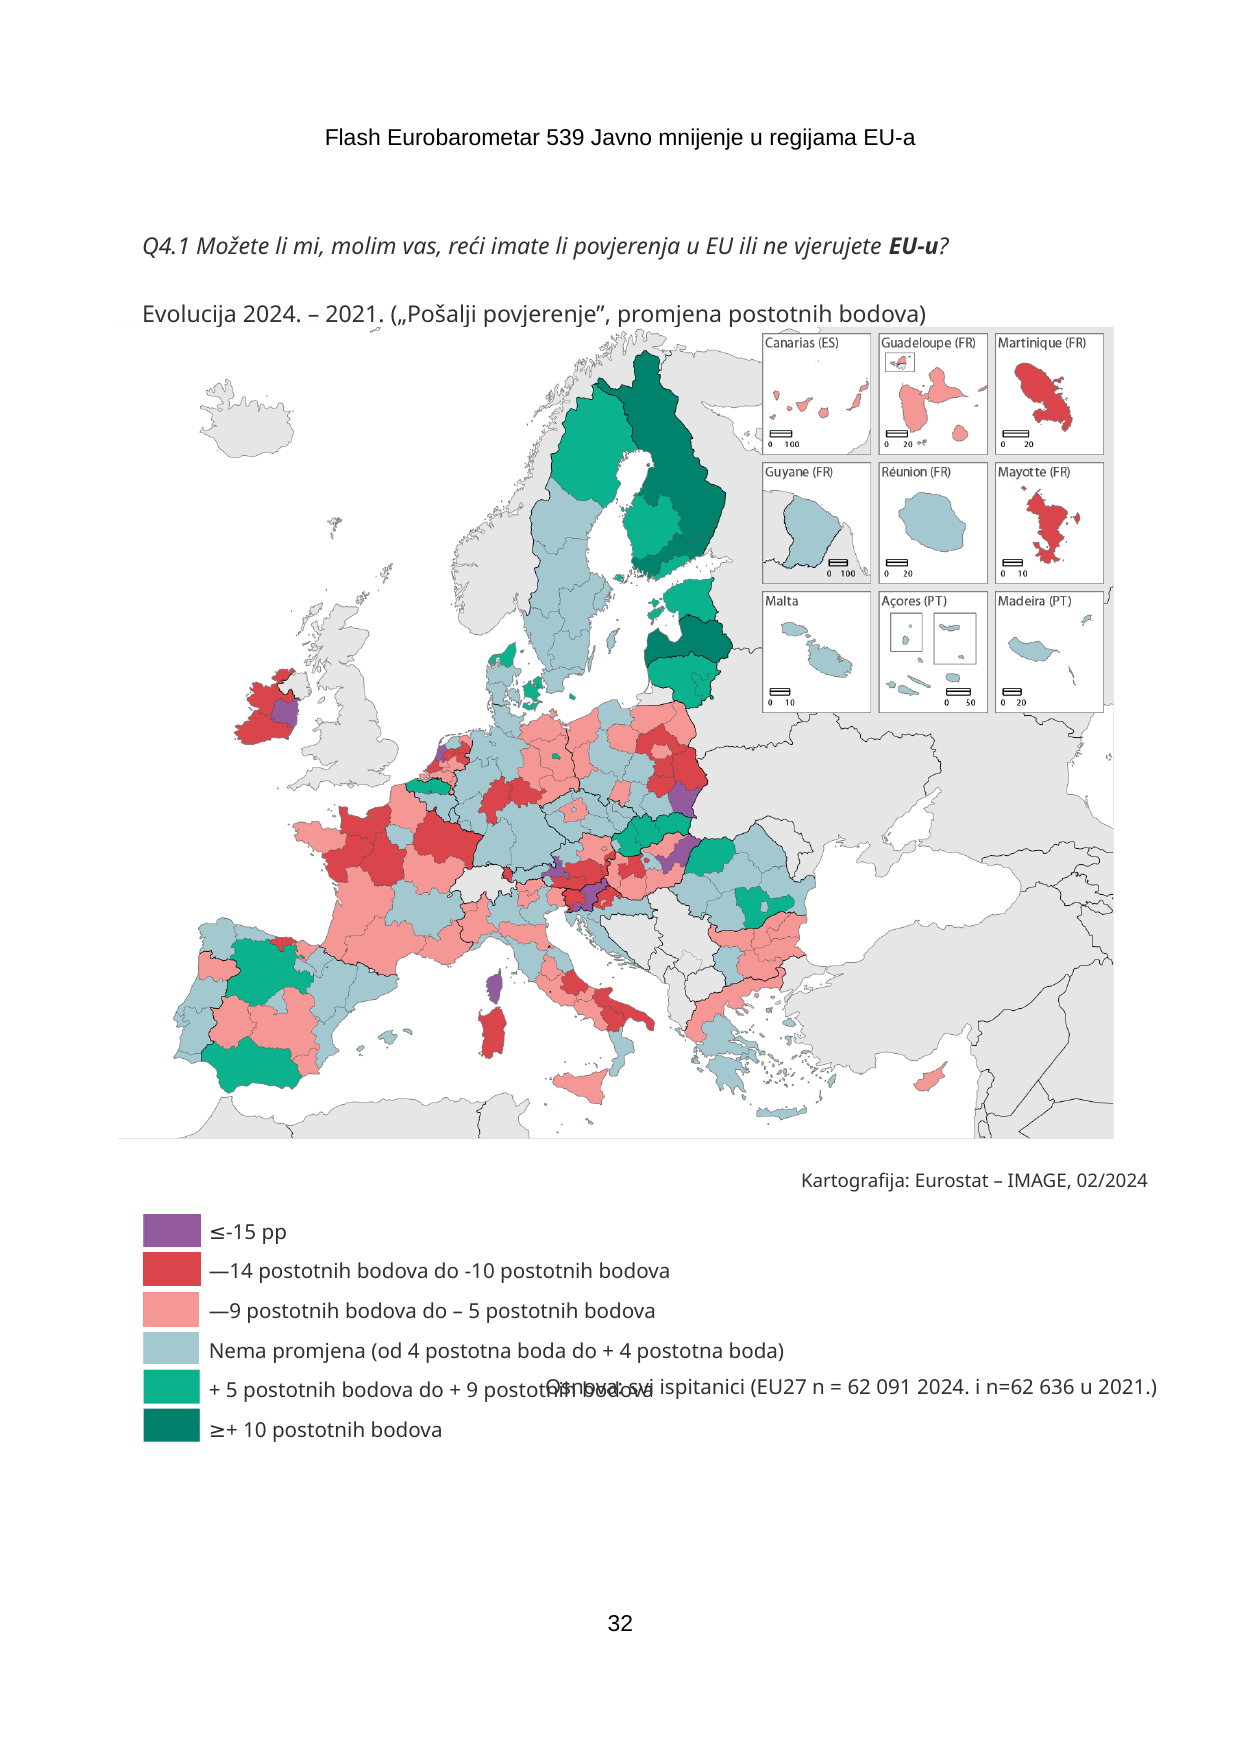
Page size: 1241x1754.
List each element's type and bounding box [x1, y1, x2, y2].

picture [144, 1409, 199, 1441]
picture [143, 1332, 199, 1364]
picture [143, 1252, 201, 1286]
picture [143, 1214, 201, 1247]
picture [143, 1292, 199, 1327]
picture [118, 325, 1115, 1139]
picture [144, 1370, 199, 1403]
